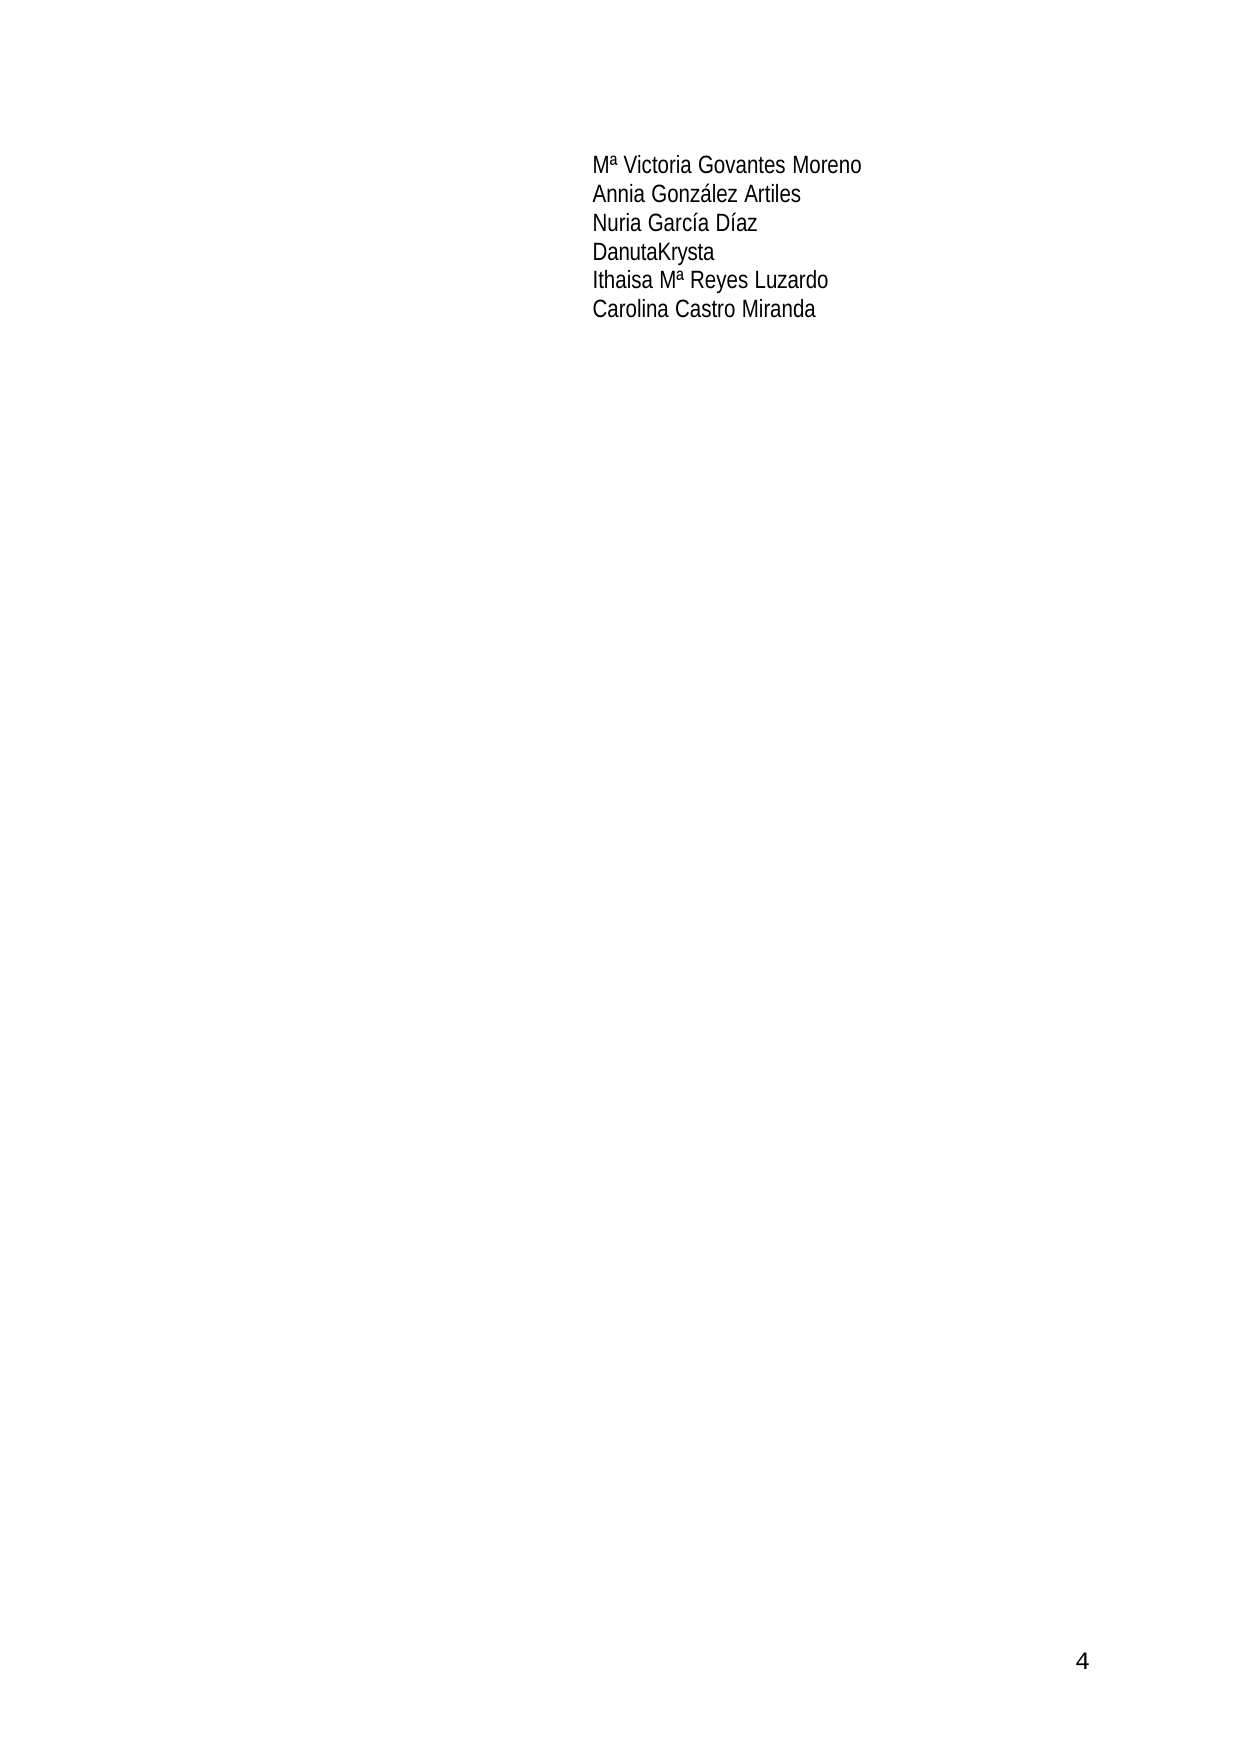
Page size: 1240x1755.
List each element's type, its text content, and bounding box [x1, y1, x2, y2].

text Mª Victoria Govantes Moreno Annia González Artiles [592, 150, 907, 208]
text Nuria García Díaz DanutaKrysta [592, 208, 847, 265]
text Ithaisa Mª Reyes Luzardo Carolina Castro Miranda [592, 265, 847, 323]
